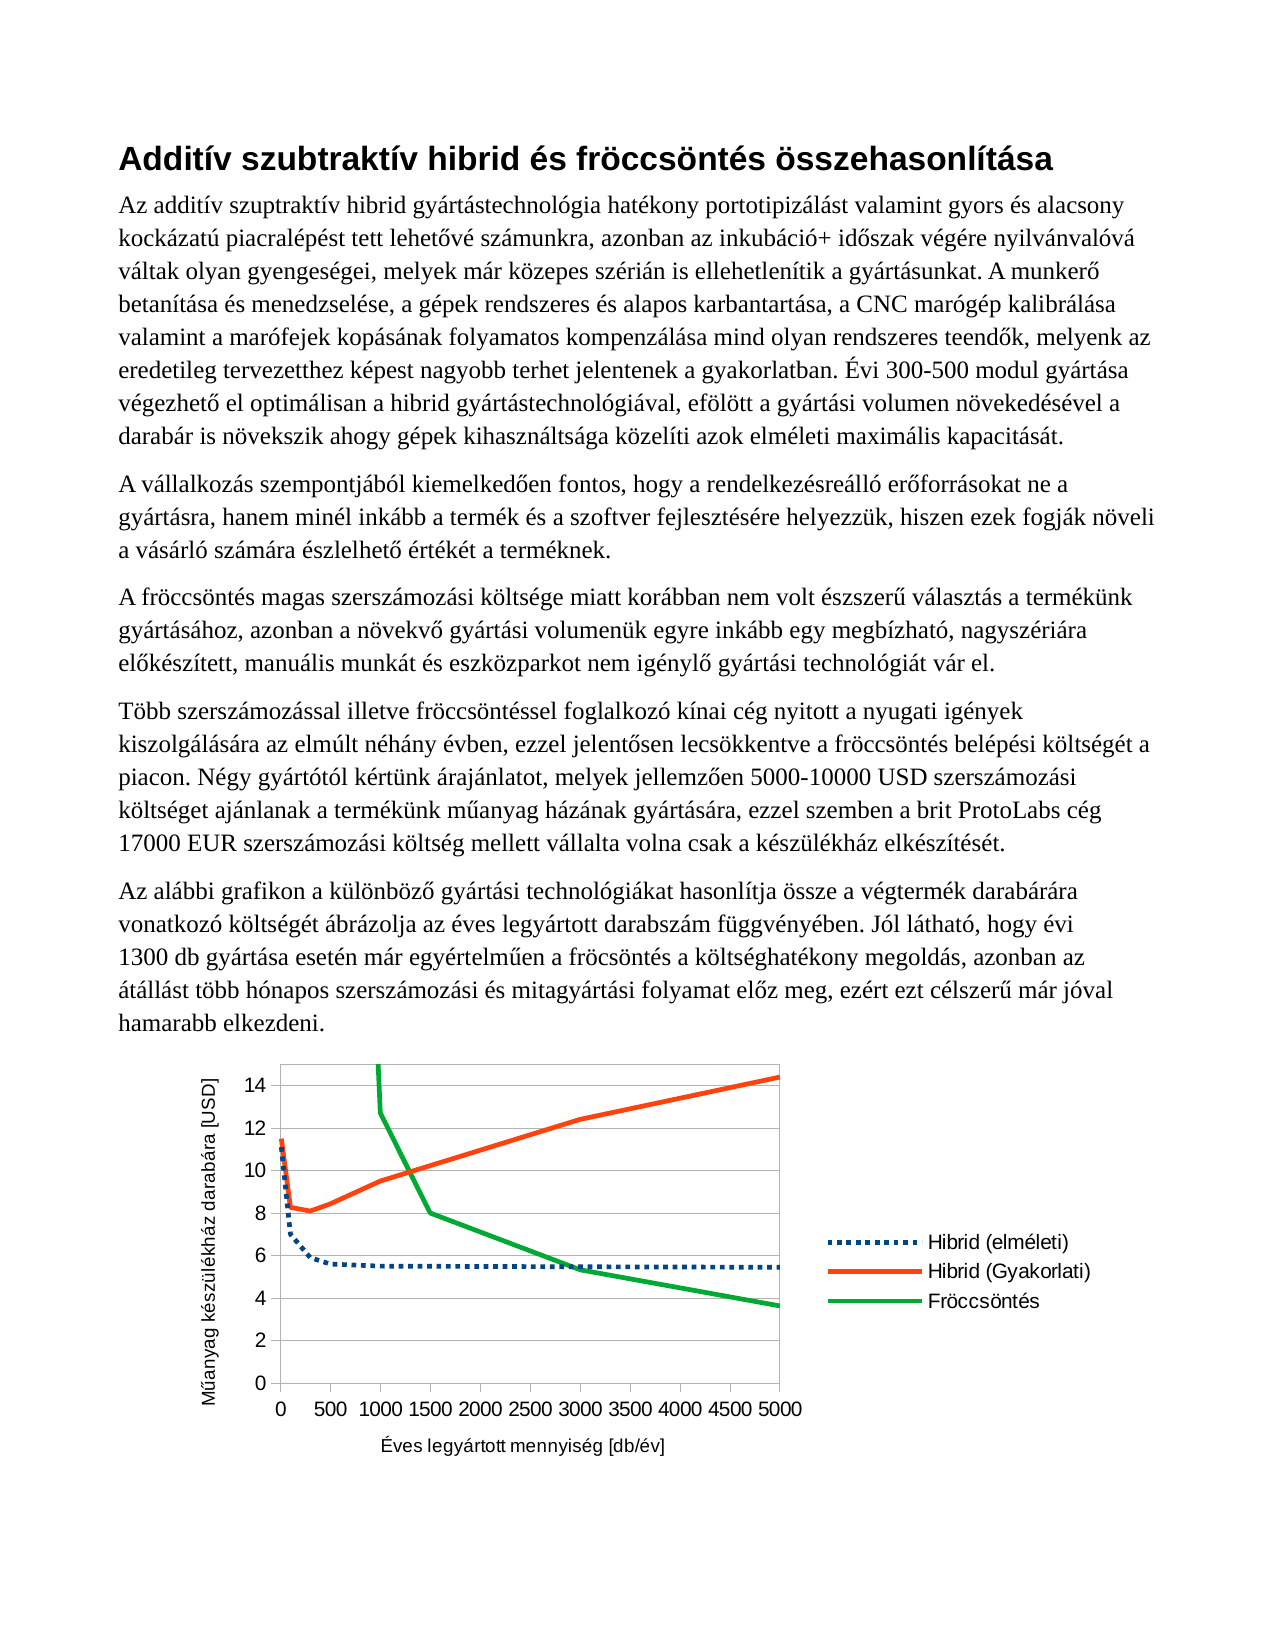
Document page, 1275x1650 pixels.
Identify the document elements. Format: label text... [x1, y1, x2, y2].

text Több szerszámozással illetve fröccsöntéssel foglalkozó kínai cég nyitott a nyugati igények kiszolgálására az elmúlt néhány évben, ezzel jelentősen lecsökkentve a fröccsöntés belépési költségét a piacon. Négy gyártótól kértünk árajánlatot, melyek jellemzően 5000-10000 USD szerszámozási költséget ajánlanak a termékünk műanyag házának gyártására, ezzel szemben a brit ProtoLabs cég 17000 EUR szerszámozási költség mellett vállalta volna csak a készülékház elkészítését. [118, 696, 1157, 857]
text A vállalkozás szempontjából kiemelkedően fontos, hogy a rendelkezésreálló erőforrásokat ne a gyártásra, hanem minél inkább a termék és a szoftver fejlesztésére helyezzük, hiszen ezek fogják növeli a vásárló számára észlelhető értékét a terméknek. [118, 469, 1157, 564]
text A fröccsöntés magas szerszámozási költsége miatt korábban nem volt észszerű választás a termékünk gyártásához, azonban a növekvő gyártási volumenük egyre inkább egy megbízható, nagyszériára előkészített, manuális munkát és eszközparkot nem igénylő gyártási technológiát vár el. [118, 582, 1157, 677]
text Az alábbi grafikon a különböző gyártási technológiákat hasonlítja össze a végtermék darabárára vonatkozó költségét ábrázolja az éves legyártott darabszám függvényében. Jól látható, hogy évi 1300 db gyártása esetén már egyértelműen a fröcsöntés a költséghatékony megoldás, azonban az átállást több hónapos szerszámozási és mitagyártási folyamat előz meg, ezért ezt célszerű már jóval hamarabb elkezdeni. [118, 876, 1157, 1037]
subtitle Additív szubtraktív hibrid és fröccsöntés összehasonlítása [118, 139, 1157, 178]
text Az additív szuptraktív hibrid gyártástechnológia hatékony portotipizálást valamint gyors és alacsony kockázatú piacralépést tett lehetővé számunkra, azonban az inkubáció+ időszak végére nyilvánvalóvá váltak olyan gyengeségei, melyek már közepes szérián is ellehetlenítik a gyártásunkat. A munkerő betanítása és menedzselése, a gépek rendszeres és alapos karbantartása, a CNC marógép kalibrálása valamint a marófejek kopásának folyamatos kompenzálása mind olyan rendszeres teendők, melyenk az eredetileg tervezetthez képest nagyobb terhet jelentenek a gyakorlatban. Évi 300-500 modul gyártása végezhető el optimálisan a hibrid gyártástechnológiával, efölött a gyártási volumen növekedésével a darabár is növekszik ahogy gépek kihasználtsága közelíti azok elméleti maximális kapacitását. [118, 190, 1157, 450]
